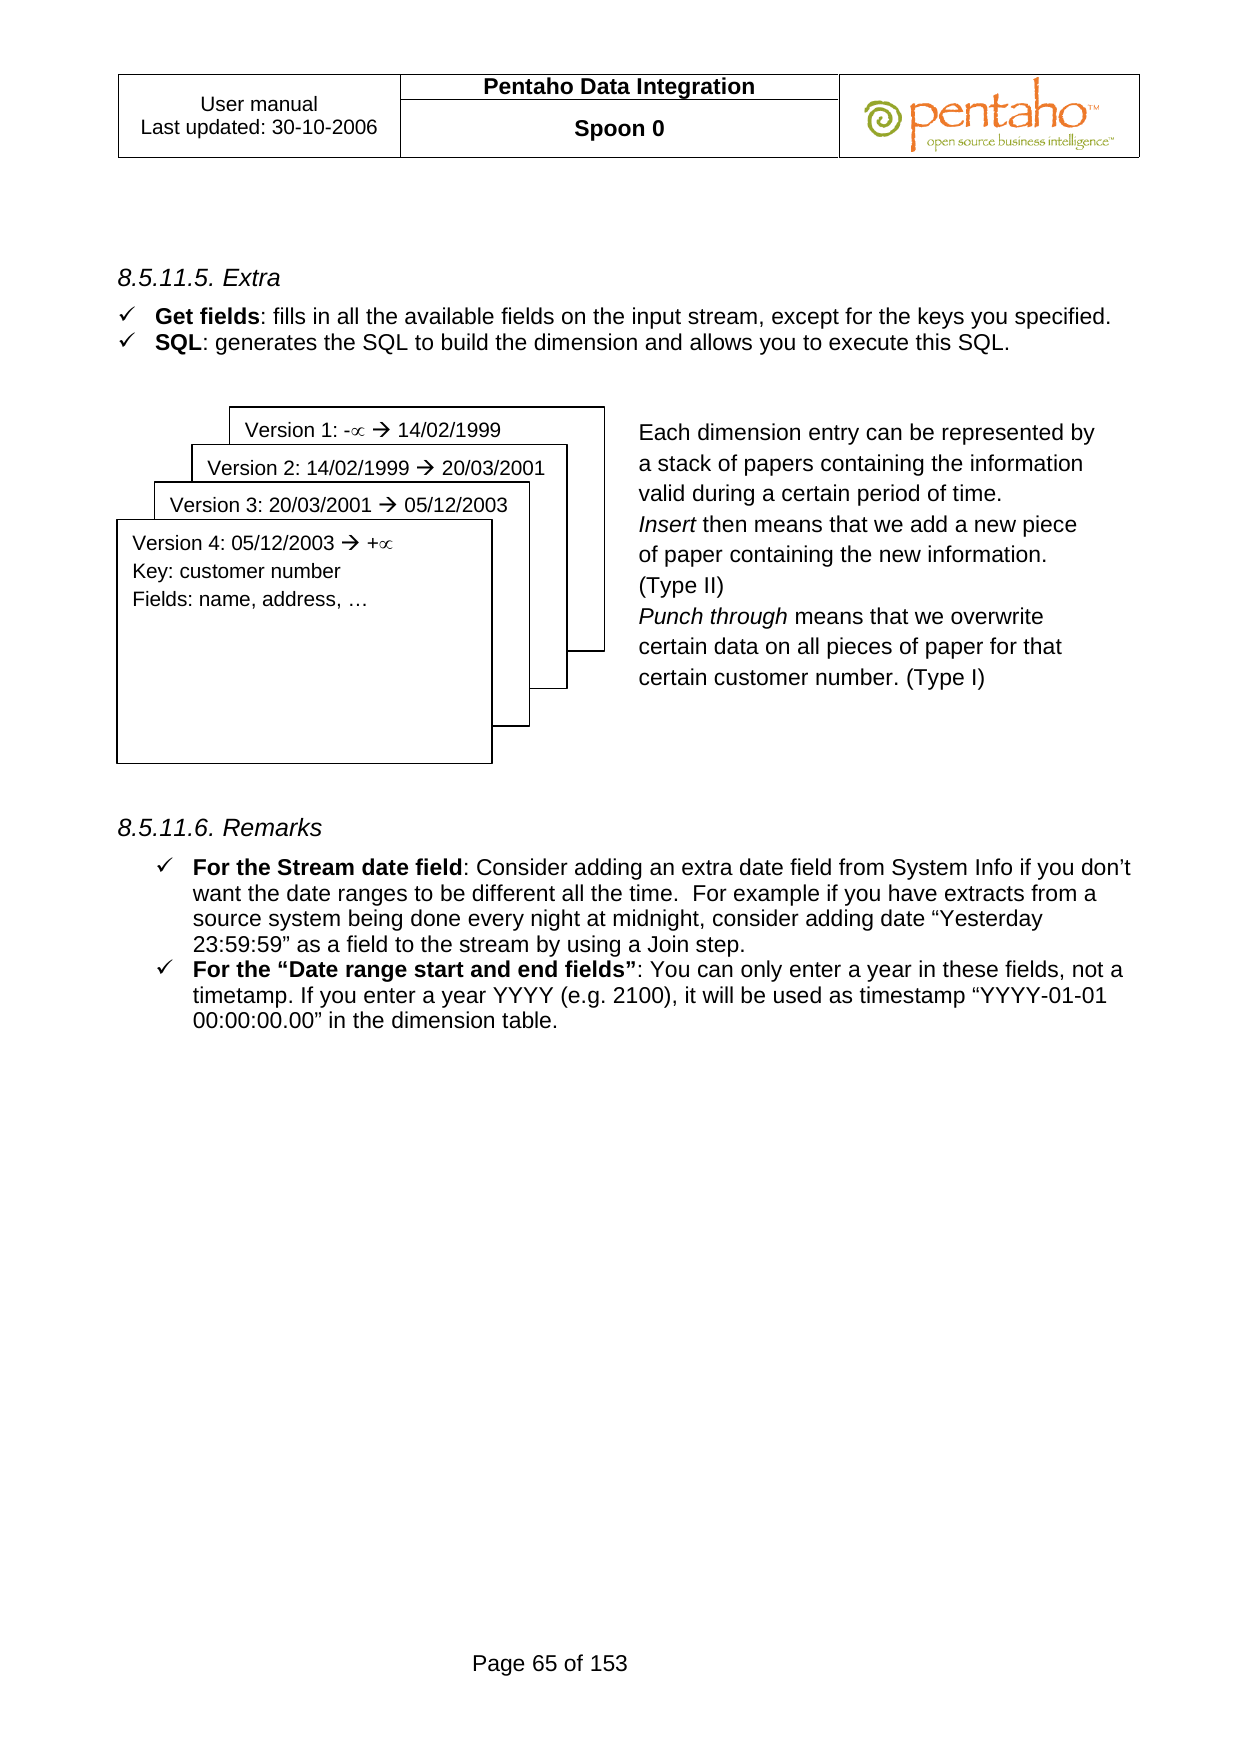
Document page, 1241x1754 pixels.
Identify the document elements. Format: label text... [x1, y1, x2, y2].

list For the “Date range start and end fields”: You can only enter a year in these fields, not a timetamp. If you enter a year YYYY (e.g. 2100), it will be used as timestamp “YYYY-01-01 00:00:00.00” in the dimension table. [155, 957, 1137, 1034]
subtitle Remarks [117, 814, 1137, 842]
list Get fields: fills in all the available fields on the input stream, except for the keys you specified. [117, 304, 1137, 329]
subtitle Extra [117, 263, 1137, 291]
list SQL: generates the SQL to build the dimension and allows you to execute this SQL. [117, 329, 1137, 355]
list For the Stream date field: Consider adding an extra date field from System Info if you don’t want the date ranges to be different all the time. For example if you have extracts from a source system being done every night at midnight, consider adding date “Yesterday 23:59:59” as a field to the stream by using a Join step. [155, 854, 1137, 957]
